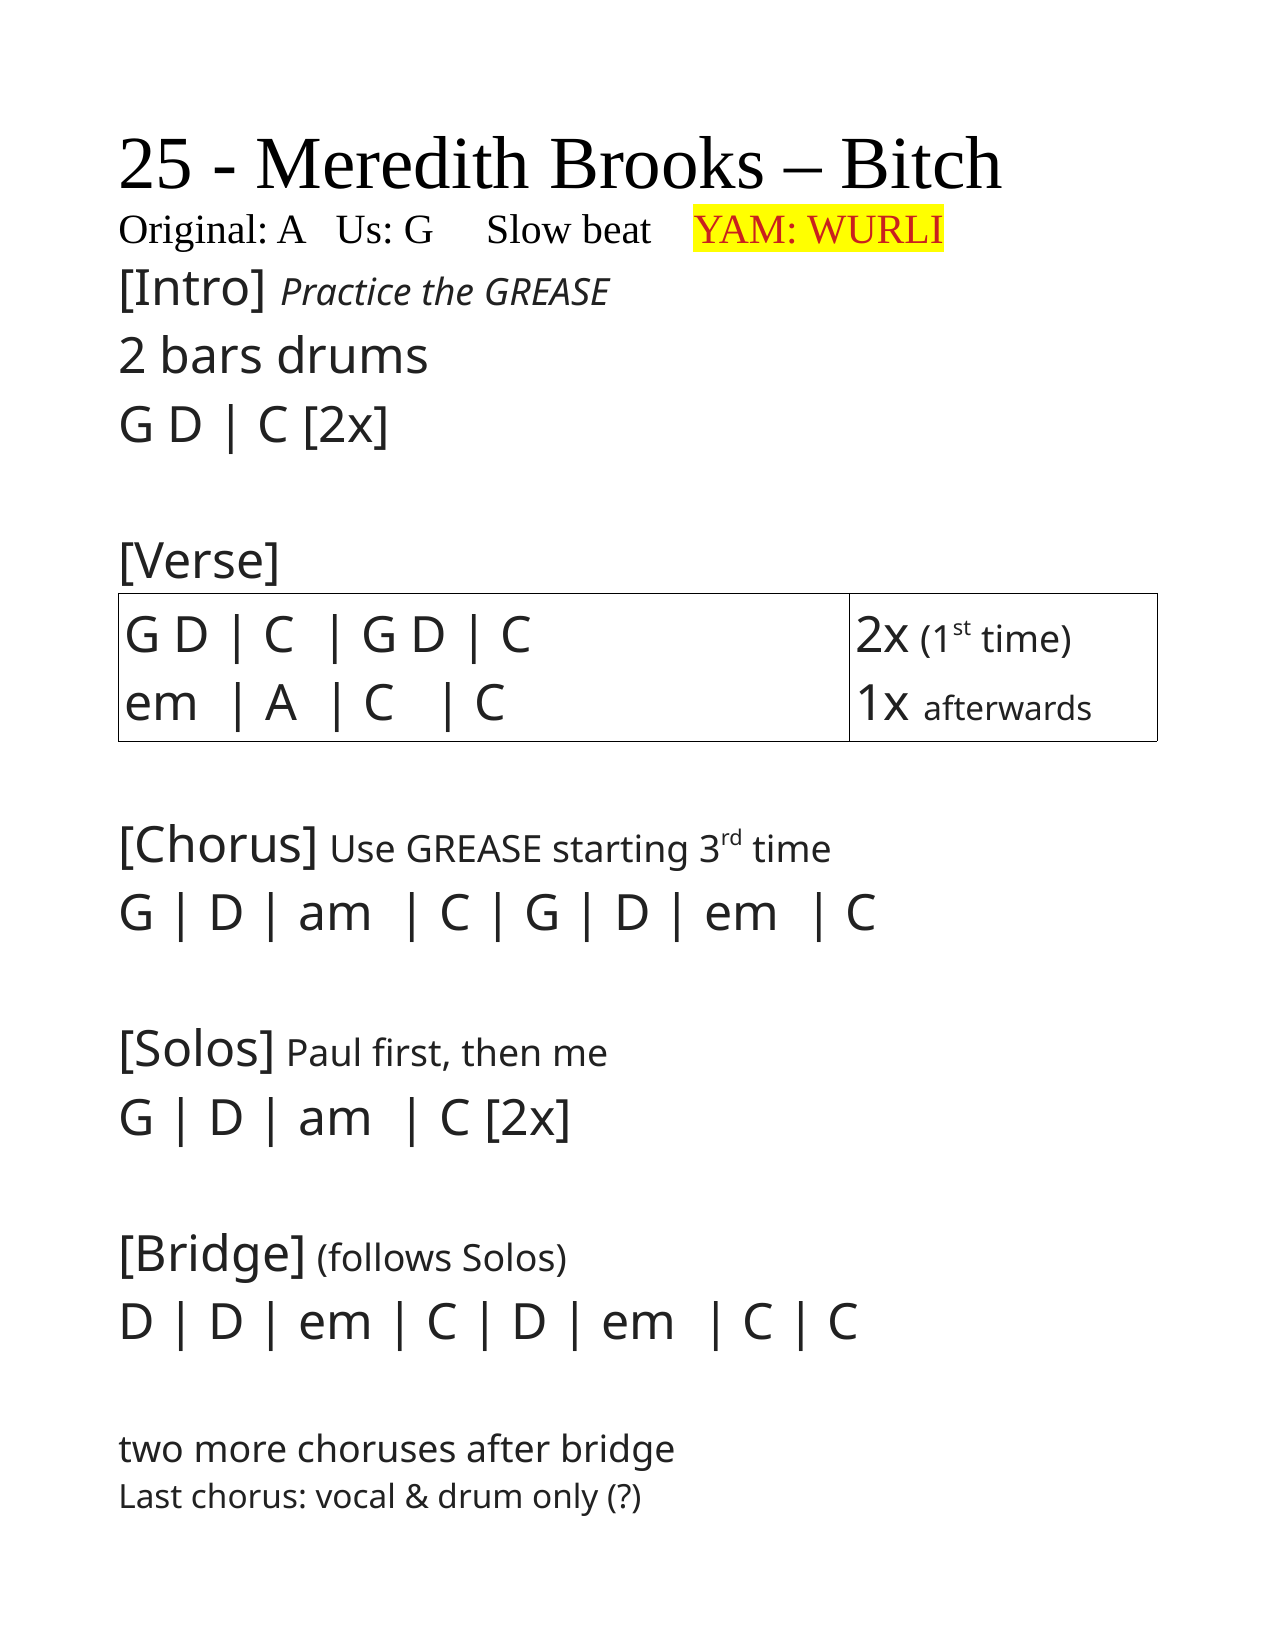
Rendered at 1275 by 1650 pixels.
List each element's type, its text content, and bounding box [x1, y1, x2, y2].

text 25 - Meredith Brooks – Bitch [118, 118, 1157, 204]
text Last chorus: vocal & drum only (?) [118, 1473, 1157, 1518]
text G | D | am | C [2x] [118, 1081, 1157, 1149]
table_header 2x (1st time) 1x afterwards [850, 594, 1157, 741]
text [Bridge] (follows Solos) [118, 1218, 1157, 1286]
text [Chorus] Use GREASE starting 3rd time [118, 809, 1157, 877]
text Original: A Us: G Slow beat YAM: WURLI [118, 204, 1157, 252]
text two more choruses after bridge [118, 1422, 1157, 1473]
text D | D | em | C | D | em | C | C [118, 1286, 1157, 1354]
table_header G D | C | G D | C em | A | C | C [119, 594, 849, 741]
text [Solos] Paul first, then me [118, 1013, 1157, 1081]
text [Verse] [118, 525, 1157, 593]
text 2 bars drums [118, 320, 1157, 388]
text G D | C [2x] [118, 388, 1157, 457]
text G | D | am | C | G | D | em | C [118, 877, 1157, 945]
text [Intro] Practice the GREASE [118, 252, 1157, 320]
